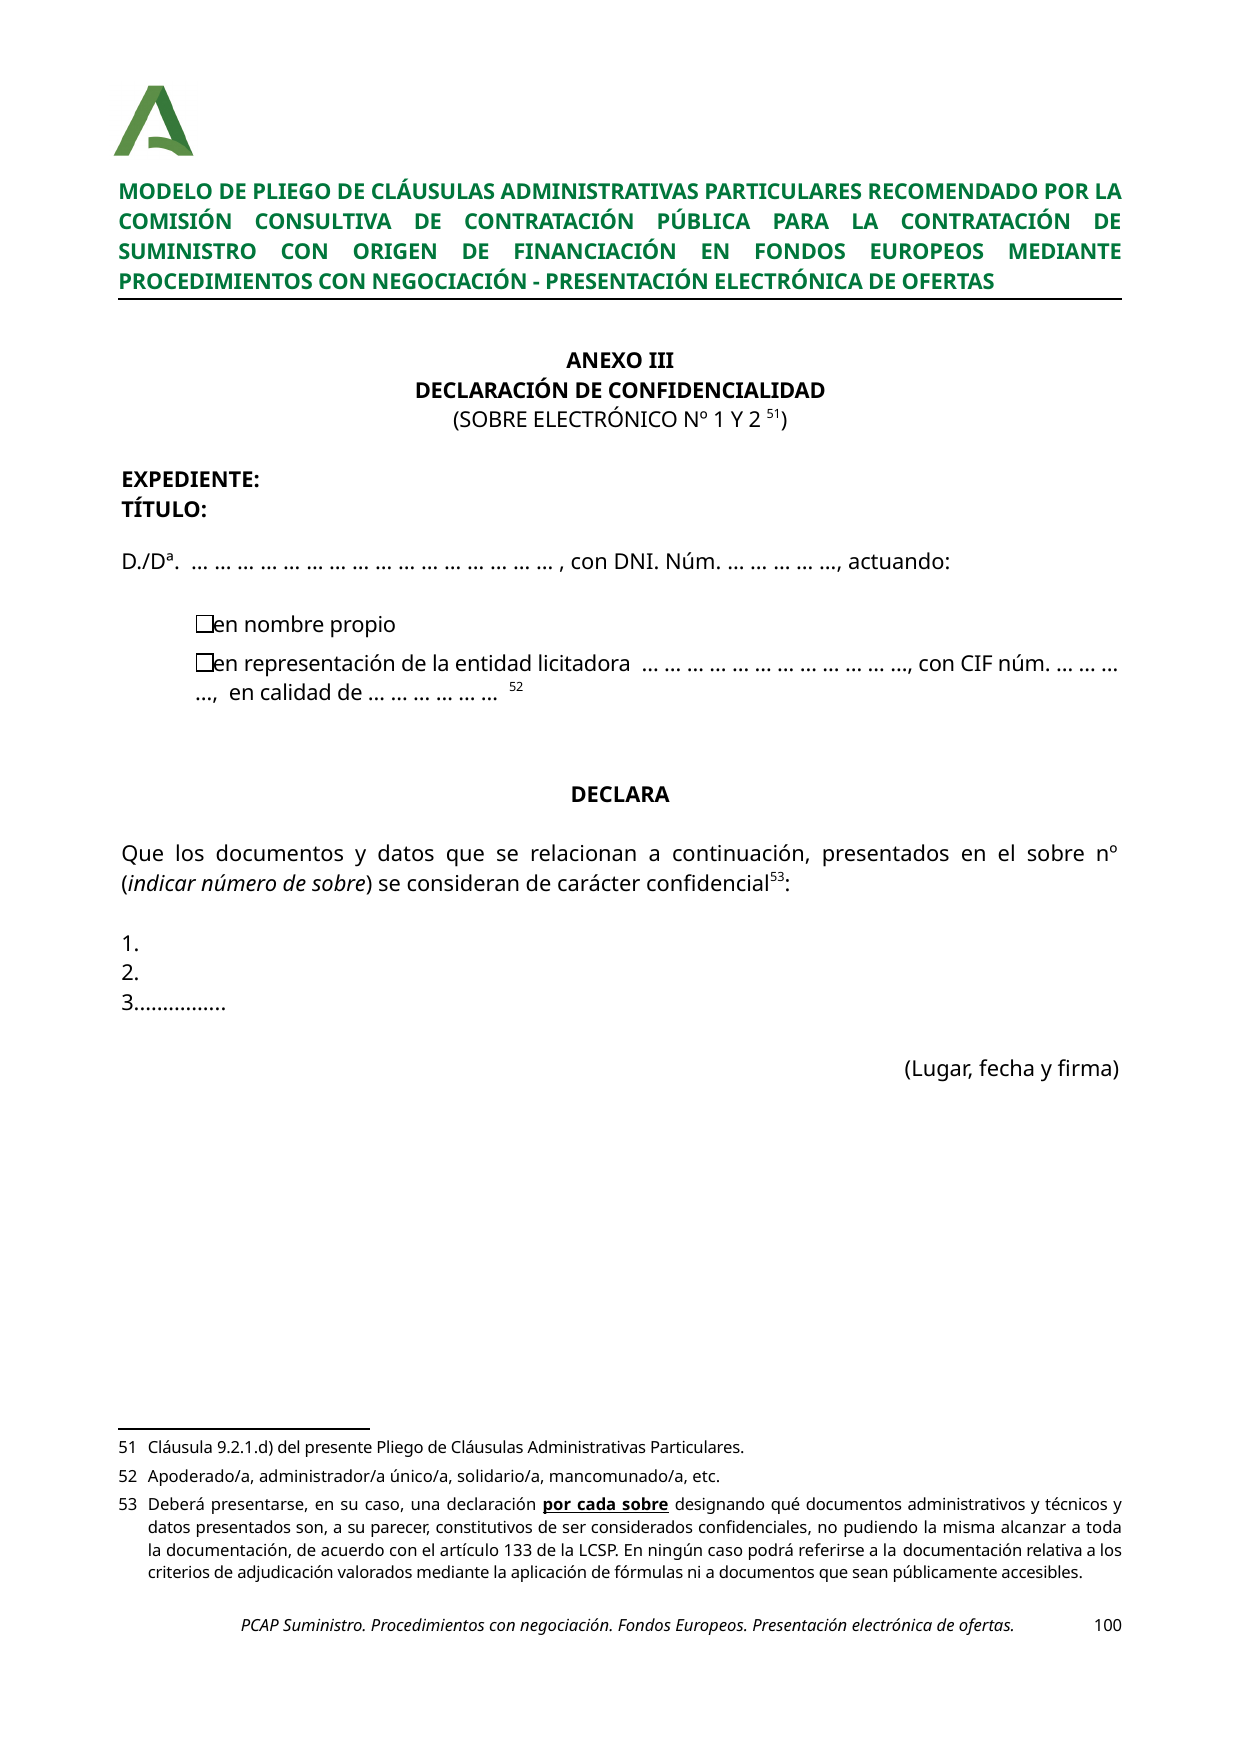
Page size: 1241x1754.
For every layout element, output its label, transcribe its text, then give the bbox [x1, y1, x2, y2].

text MODELO DE PLIEGO DE CLÁUSULAS ADMINISTRATIVAS PARTICULARES RECOMENDADO POR LA COMISIÓN CONSULTIVA DE CONTRATACIÓN PÚBLICA PARA LA CONTRATACIÓN DE SUMINISTRO CON ORIGEN DE FINANCIACIÓN EN FONDOS EUROPEOS MEDIANTE PROCEDIMIENTOS CON NEGOCIACIÓN - PRESENTACIÓN ELECTRÓNICA DE OFERTAS [118, 176, 1122, 298]
text en representación de la entidad licitadora … … … … … … … … … … … …, con CIF núm. … … … …, en calidad de … … … … … … [192, 645, 1122, 710]
text 3.…………... [118, 987, 1122, 1017]
text D./Dª. … … … … … … … … … … … … … … … … , con DNI. Núm. … … … … …, actuando: [118, 546, 1122, 576]
text DECLARACIÓN DE CONFIDENCIALIDAD [118, 375, 1122, 404]
text (Lugar, fecha y firma) [118, 1050, 1122, 1082]
text Que los documentos y datos que se relacionan a continuación, presentados en el sobre nº (indicar número de sobre) se consideran de carácter confidencial: [118, 838, 1122, 898]
text 1. [118, 928, 1122, 957]
text ANEXO III [118, 342, 1122, 375]
text (SOBRE ELECTRÓNICO Nº 1 Y 2 ) [118, 404, 1122, 434]
text 2. [118, 957, 1122, 987]
text en nombre propio [189, 609, 1122, 639]
text TÍTULO: [118, 494, 1122, 524]
text EXPEDIENTE: [118, 464, 1122, 494]
text DECLARA [118, 779, 1122, 808]
text Apoderado/a, administrador/a único/a, solidario/a, mancomunado/a, etc. [118, 1464, 1122, 1487]
picture [109, 81, 198, 160]
text Cláusula 9.2.1.d) del presente Pliego de Cláusulas Administrativas Particulares. [118, 1436, 1122, 1458]
text Deberá presentarse, en su caso, una declaración por cada sobre designando qué documentos administrativos y técnicos y datos presentados son, a su parecer, constitutivos de ser considerados confidenciales, no pudiendo la misma alcanzar a toda la documentación, de acuerdo con el artículo 133 de la LCSP. En ningún caso podrá referirse a la documentación relativa a los criterios de adjudicación valorados mediante la aplicación de fórmulas ni a documentos que sean públicamente accesibles. [118, 1493, 1122, 1584]
